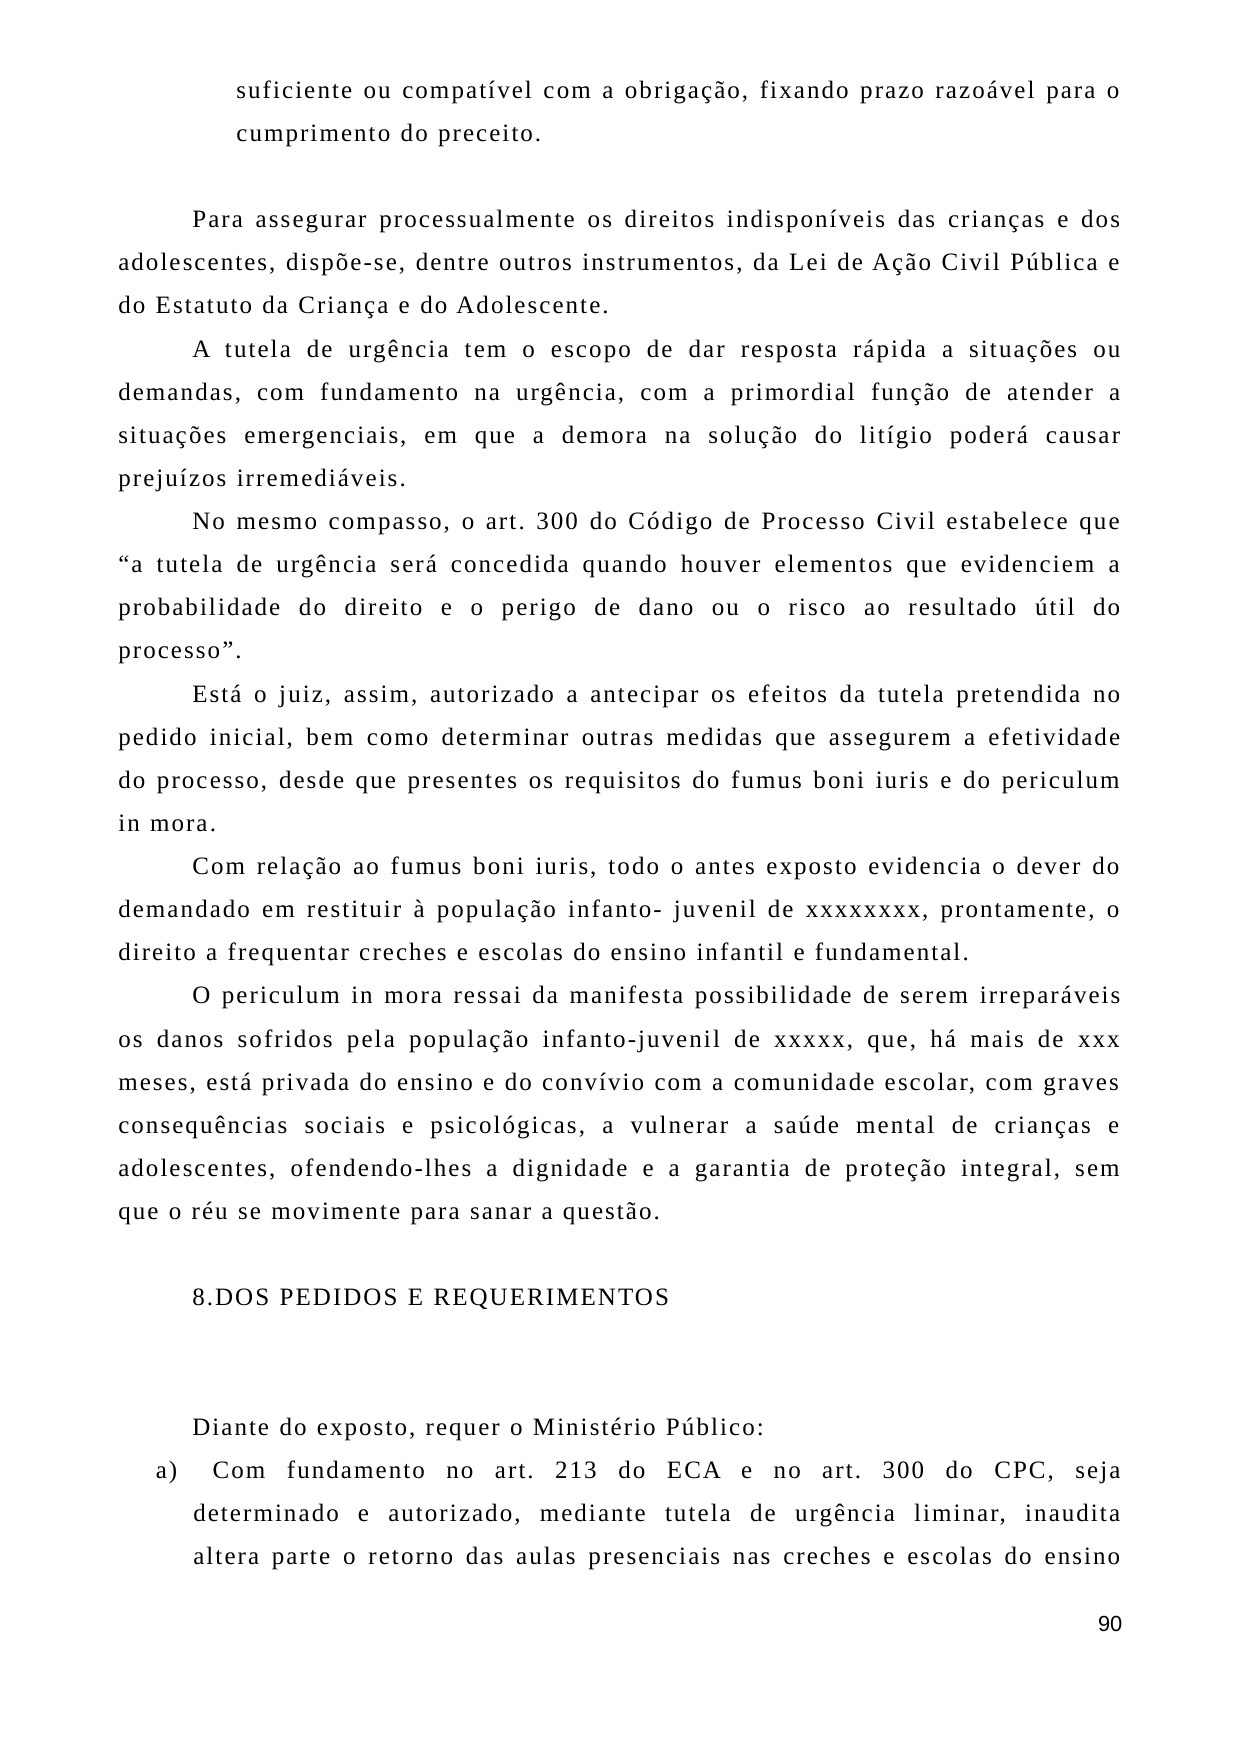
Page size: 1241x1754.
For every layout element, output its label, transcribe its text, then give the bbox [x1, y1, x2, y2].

text No mesmo compasso, o art. 300 do Código de Processo Civil estabelece que “a tutela de urgência será concedida quando houver elementos que evidenciem a probabilidade do direito e o perigo de dano ou o risco ao resultado útil do processo”. [118, 506, 1122, 664]
text Para assegurar processualmente os direitos indisponíveis das crianças e dos adolescentes, dispõe-se, dentre outros instrumentos, da Lei de Ação Civil Pública e do Estatuto da Criança e do Adolescente. [118, 204, 1122, 319]
text Está o juiz, assim, autorizado a antecipar os efeitos da tutela pretendida no pedido inicial, bem como determinar outras medidas que assegurem a efetividade do processo, desde que presentes os requisitos do fumus boni iuris e do periculum in mora. [118, 679, 1122, 837]
list Com fundamento no art. 213 do ECA e no art. 300 do CPC, seja determinado e autorizado, mediante tutela de urgência liminar, inaudita altera parte o retorno das aulas presenciais nas creches e escolas do ensino [156, 1455, 1122, 1570]
text 8.DOS PEDIDOS E REQUERIMENTOS [118, 1282, 1122, 1311]
text O periculum in mora ressai da manifesta possibilidade de serem irreparáveis os danos sofridos pela população infanto-juvenil de xxxxx, que, há mais de xxx meses, está privada do ensino e do convívio com a comunidade escolar, com graves consequências sociais e psicológicas, a vulnerar a saúde mental de crianças e adolescentes, ofendendo-lhes a dignidade e a garantia de proteção integral, sem que o réu se movimente para sanar a questão. [118, 981, 1122, 1225]
text suficiente ou compatível com a obrigação, fixando prazo razoável para o cumprimento do preceito. [236, 75, 1122, 147]
text Diante do exposto, requer o Ministério Público: [118, 1412, 1122, 1441]
text A tutela de urgência tem o escopo de dar resposta rápida a situações ou demandas, com fundamento na urgência, com a primordial função de atender a situações emergenciais, em que a demora na solução do litígio poderá causar prejuízos irremediáveis. [118, 334, 1122, 492]
text Com relação ao fumus boni iuris, todo o antes exposto evidencia o dever do demandado em restituir à população infanto- juvenil de xxxxxxxx, prontamente, o direito a frequentar creches e escolas do ensino infantil e fundamental. [118, 851, 1122, 966]
